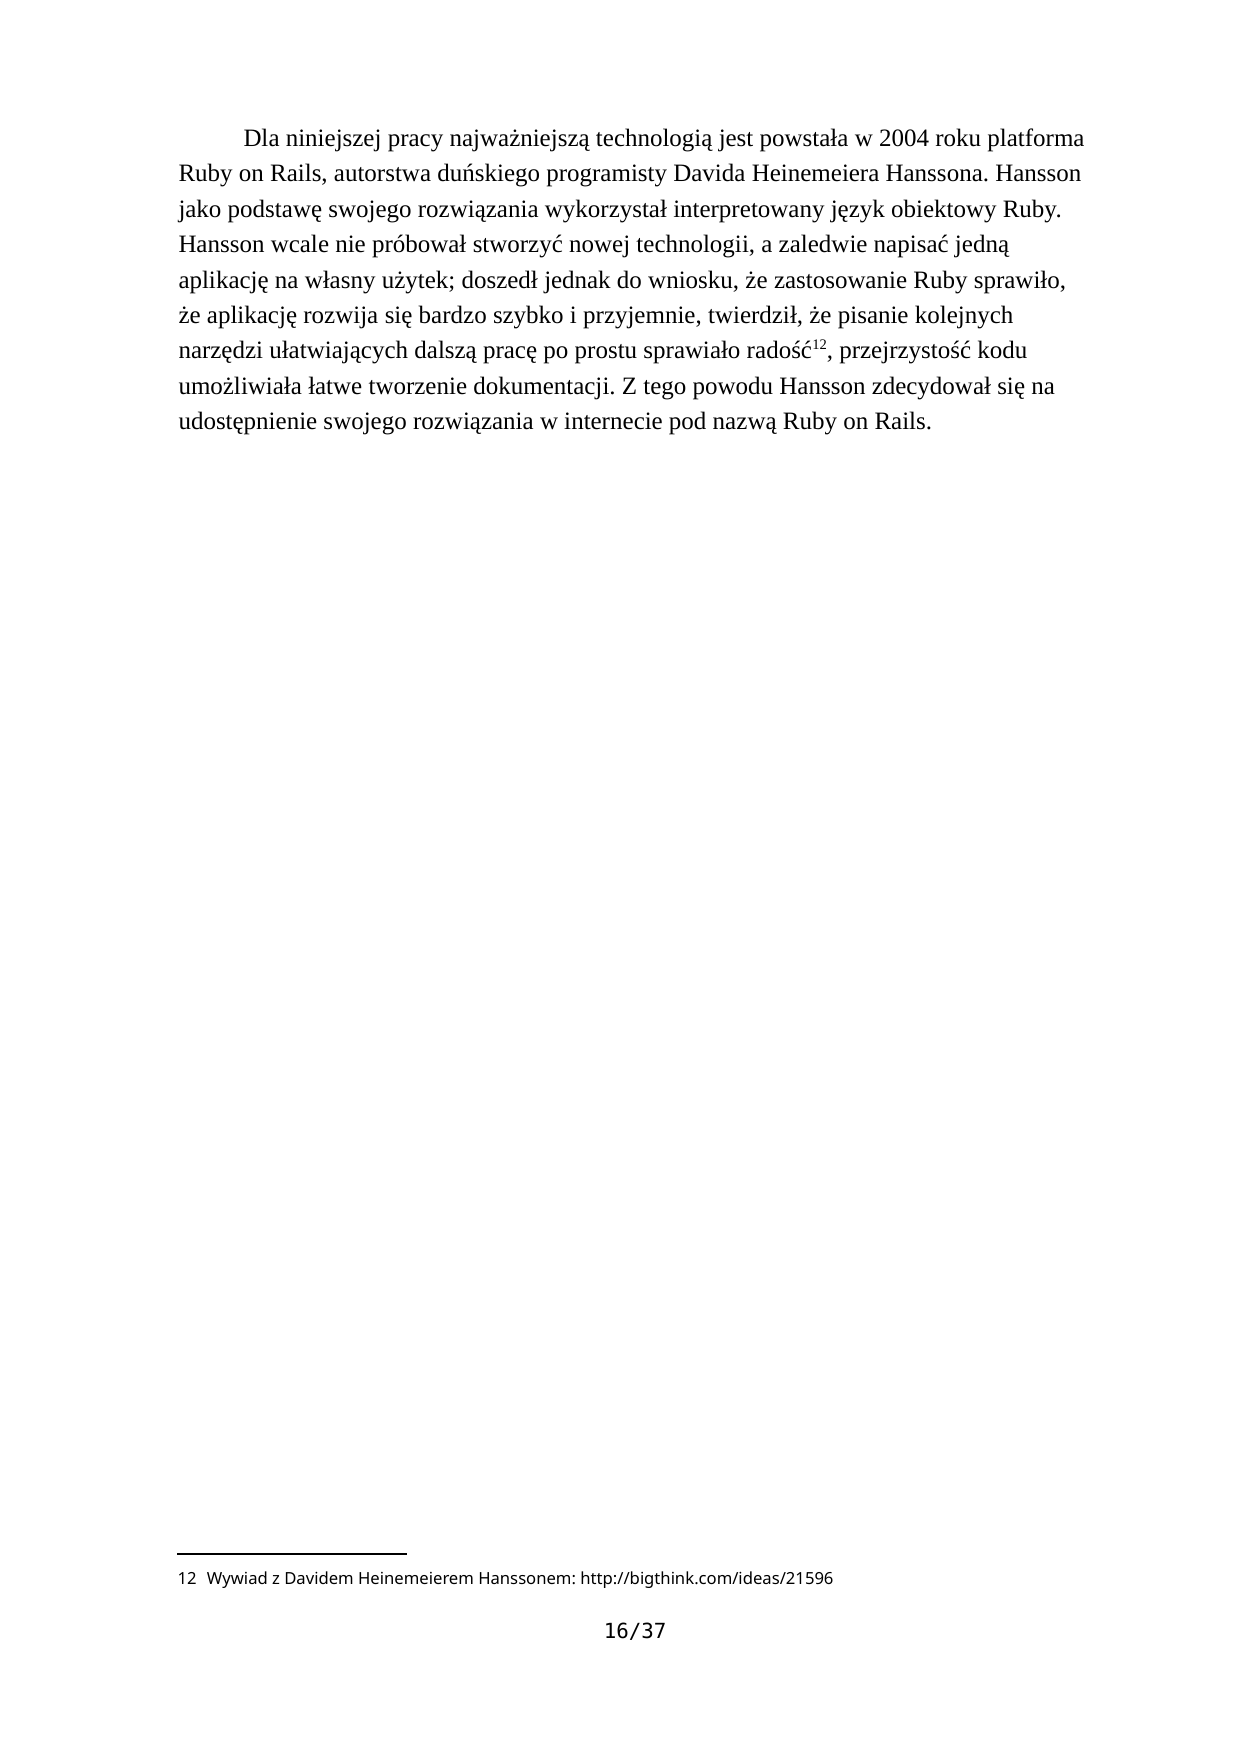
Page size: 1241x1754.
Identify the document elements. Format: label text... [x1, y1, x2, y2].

text Dla niniejszej pracy najważniejszą technologią jest powstała w 2004 roku platforma Ruby on Rails, autorstwa duńskiego programisty Davida Heinemeiera Hanssona. Hansson jako podstawę swojego rozwiązania wykorzystał interpretowany język obiektowy Ruby. Hansson wcale nie próbował stworzyć nowej technologii, a zaledwie napisać jedną aplikację na własny użytek; doszedł jednak do wniosku, że zastosowanie Ruby sprawiło, że aplikację rozwija się bardzo szybko i przyjemnie, twierdził, że pisanie kolejnych narzędzi ułatwiających dalszą pracę po prostu sprawiało radość, przejrzystość kodu umożliwiała łatwe tworzenie dokumentacji. Z tego powodu Hansson zdecydował się na udostępnienie swojego rozwiązania w internecie pod nazwą Ruby on Rails. [178, 118, 1093, 437]
text Wywiad z Davidem Heinemeierem Hanssonem: http://bigthink.com/ideas/21596 [177, 1566, 1093, 1589]
